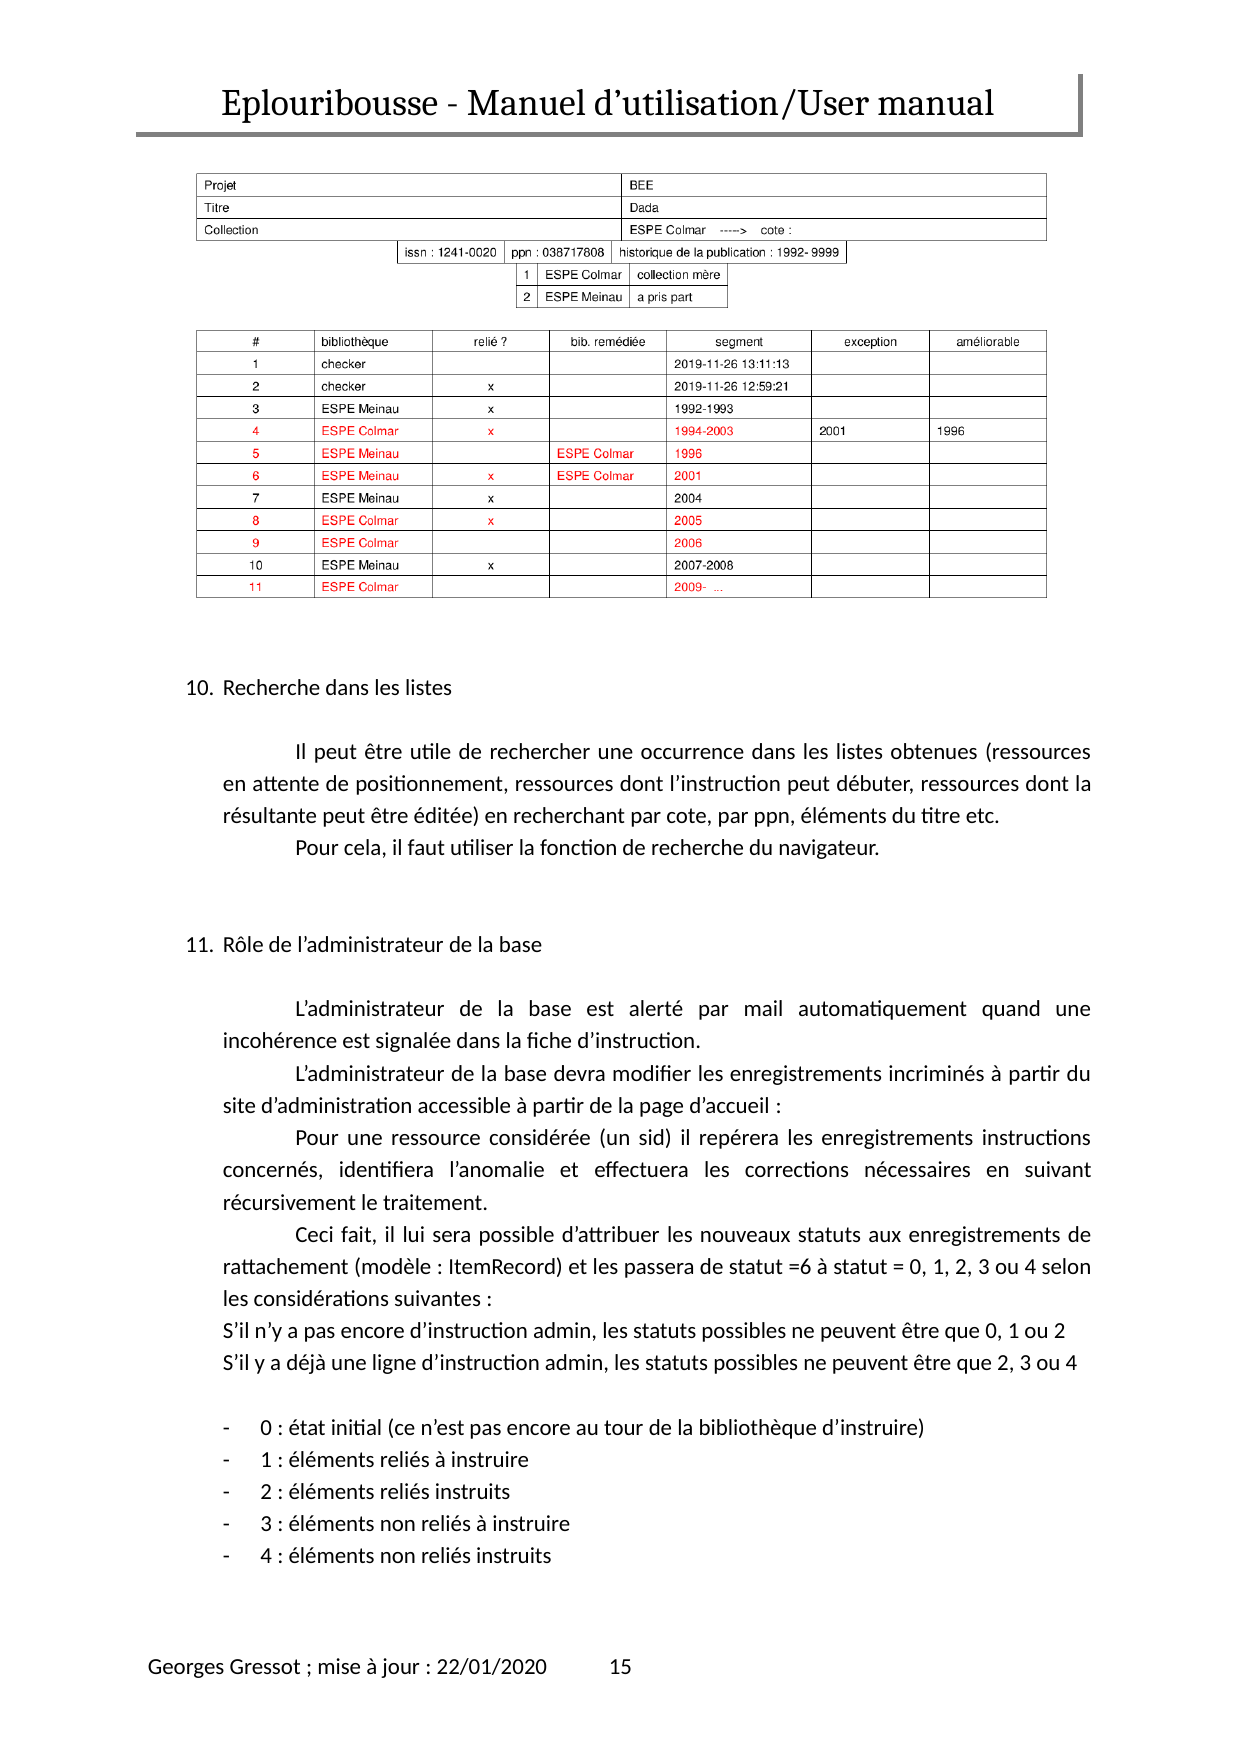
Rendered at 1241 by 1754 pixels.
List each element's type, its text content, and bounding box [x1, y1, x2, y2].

list Il peut être utile de rechercher une occurrence dans les listes obtenues (ressources en attente de positionnement, ressources dont l’instruction peut débuter, ressources dont la résultante peut être éditée) en recherchant par cote, par ppn, éléments du titre etc. [223, 737, 1093, 829]
list 3 : éléments non reliés à instruire [223, 1509, 1093, 1537]
list L’administrateur de la base devra modifier les enregistrements incriminés à partir du site d’administration accessible à partir de la page d’accueil : [223, 1059, 1093, 1119]
list Ceci fait, il lui sera possible d’attribuer les nouveaux statuts aux enregistrements de rattachement (modèle : ItemRecord) et les passera de statut =6 à statut = 0, 1, 2, 3 ou 4 selon les considérations suivantes : [223, 1220, 1093, 1312]
list 0 : état initial (ce n’est pas encore au tour de la bibliothèque d’instruire) [223, 1413, 1093, 1441]
list S’il y a déjà une ligne d’instruction admin, les statuts possibles ne peuvent être que 2, 3 ou 4 [223, 1348, 1093, 1377]
list Rôle de l’administrateur de la base [185, 930, 1093, 958]
list 2 : éléments reliés instruits [223, 1477, 1093, 1505]
list Pour une ressource considérée (un sid) il repérera les enregistrements instructions concernés, identifiera l’anomalie et effectuera les corrections nécessaires en suivant récursivement le traitement. [223, 1123, 1093, 1216]
list 4 : éléments non reliés instruits [223, 1542, 1093, 1570]
picture [185, 164, 1055, 604]
list Recherche dans les listes [185, 673, 1093, 701]
list Pour cela, il faut utiliser la fonction de recherche du navigateur. [223, 833, 1093, 862]
list S’il n’y a pas encore d’instruction admin, les statuts possibles ne peuvent être que 0, 1 ou 2 [223, 1316, 1093, 1344]
list L’administrateur de la base est alerté par mail automatiquement quand une incohérence est signalée dans la fiche d’instruction. [223, 994, 1093, 1055]
list 1 : éléments reliés à instruire [223, 1445, 1093, 1473]
